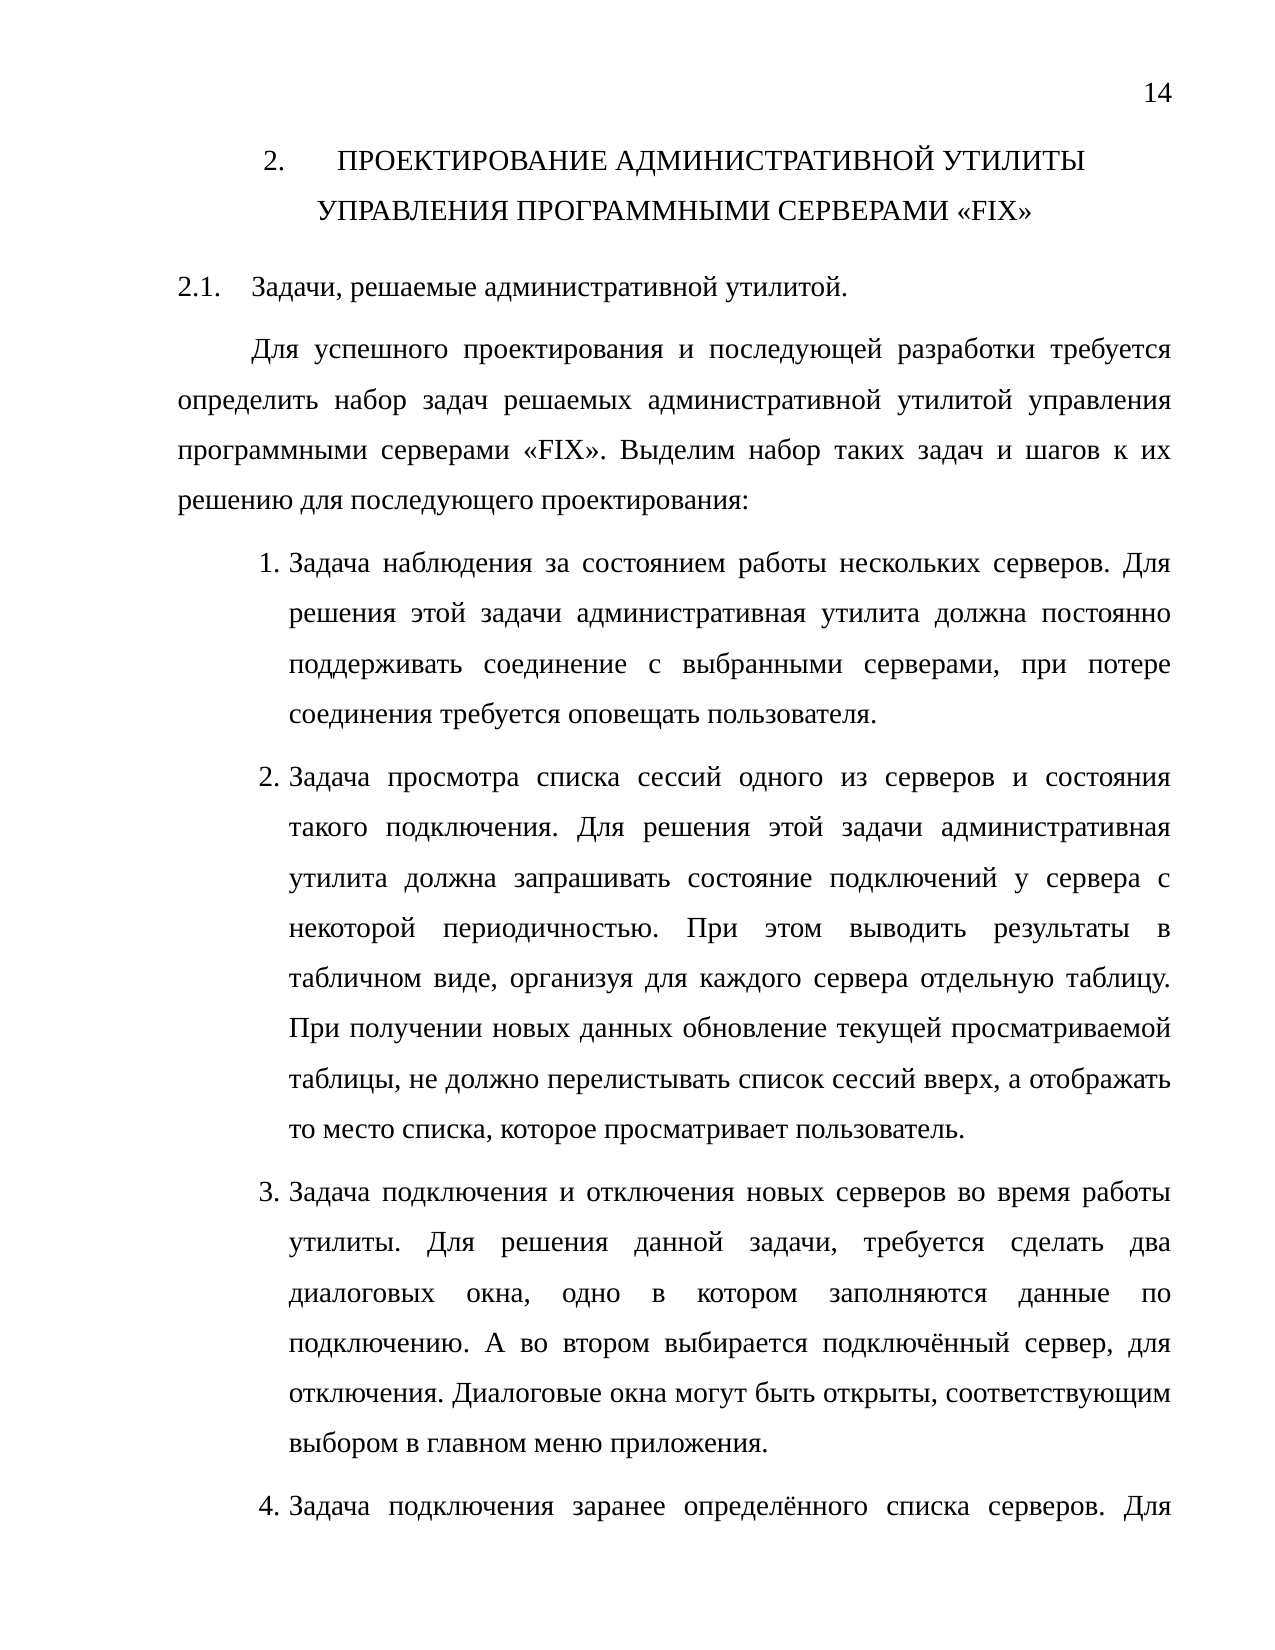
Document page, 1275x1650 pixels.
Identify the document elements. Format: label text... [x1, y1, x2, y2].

list Задача подключения заранее определённого списка серверов. Для [251, 1488, 1172, 1522]
text Для успешного проектирования и последующей разработки требуется определить набор задач решаемых административной утилитой управления программными серверами «FIX». Выделим набор таких задач и шагов к их решению для последующего проектирования: [177, 332, 1172, 516]
list Задача просмотра списка сессий одного из серверов и состояния такого подключения. Для решения этой задачи административная утилита должна запрашивать состояние подключений у сервера с некоторой периодичностью. При этом выводить результаты в табличном виде, организуя для каждого сервера отдельную таблицу. При получении новых данных обновление текущей просматриваемой таблицы, не должно перелистывать список сессий вверх, а отображать то место списка, которое просматривает пользователь. [251, 759, 1172, 1145]
subtitle Задачи, решаемые административной утилитой. [177, 269, 1172, 302]
list Задача наблюдения за состоянием работы нескольких серверов. Для решения этой задачи административная утилита должна постоянно поддерживать соединение с выбранными серверами, при потере соединения требуется оповещать пользователя. [251, 545, 1172, 730]
subtitle ПРОЕКТИРОВАНИЕ АДМИНИСТРАТИВНОЙ УТИЛИТЫ УПРАВЛЕНИЯ ПРОГРАММНЫМИ СЕРВЕРАМИ «FIX» [177, 143, 1172, 227]
list Задача подключения и отключения новых серверов во время работы утилиты. Для решения данной задачи, требуется сделать два диалоговых окна, одно в котором заполняются данные по подключению. А во втором выбирается подключённый сервер, для отключения. Диалоговые окна могут быть открыты, соответствующим выбором в главном меню приложения. [251, 1174, 1172, 1459]
